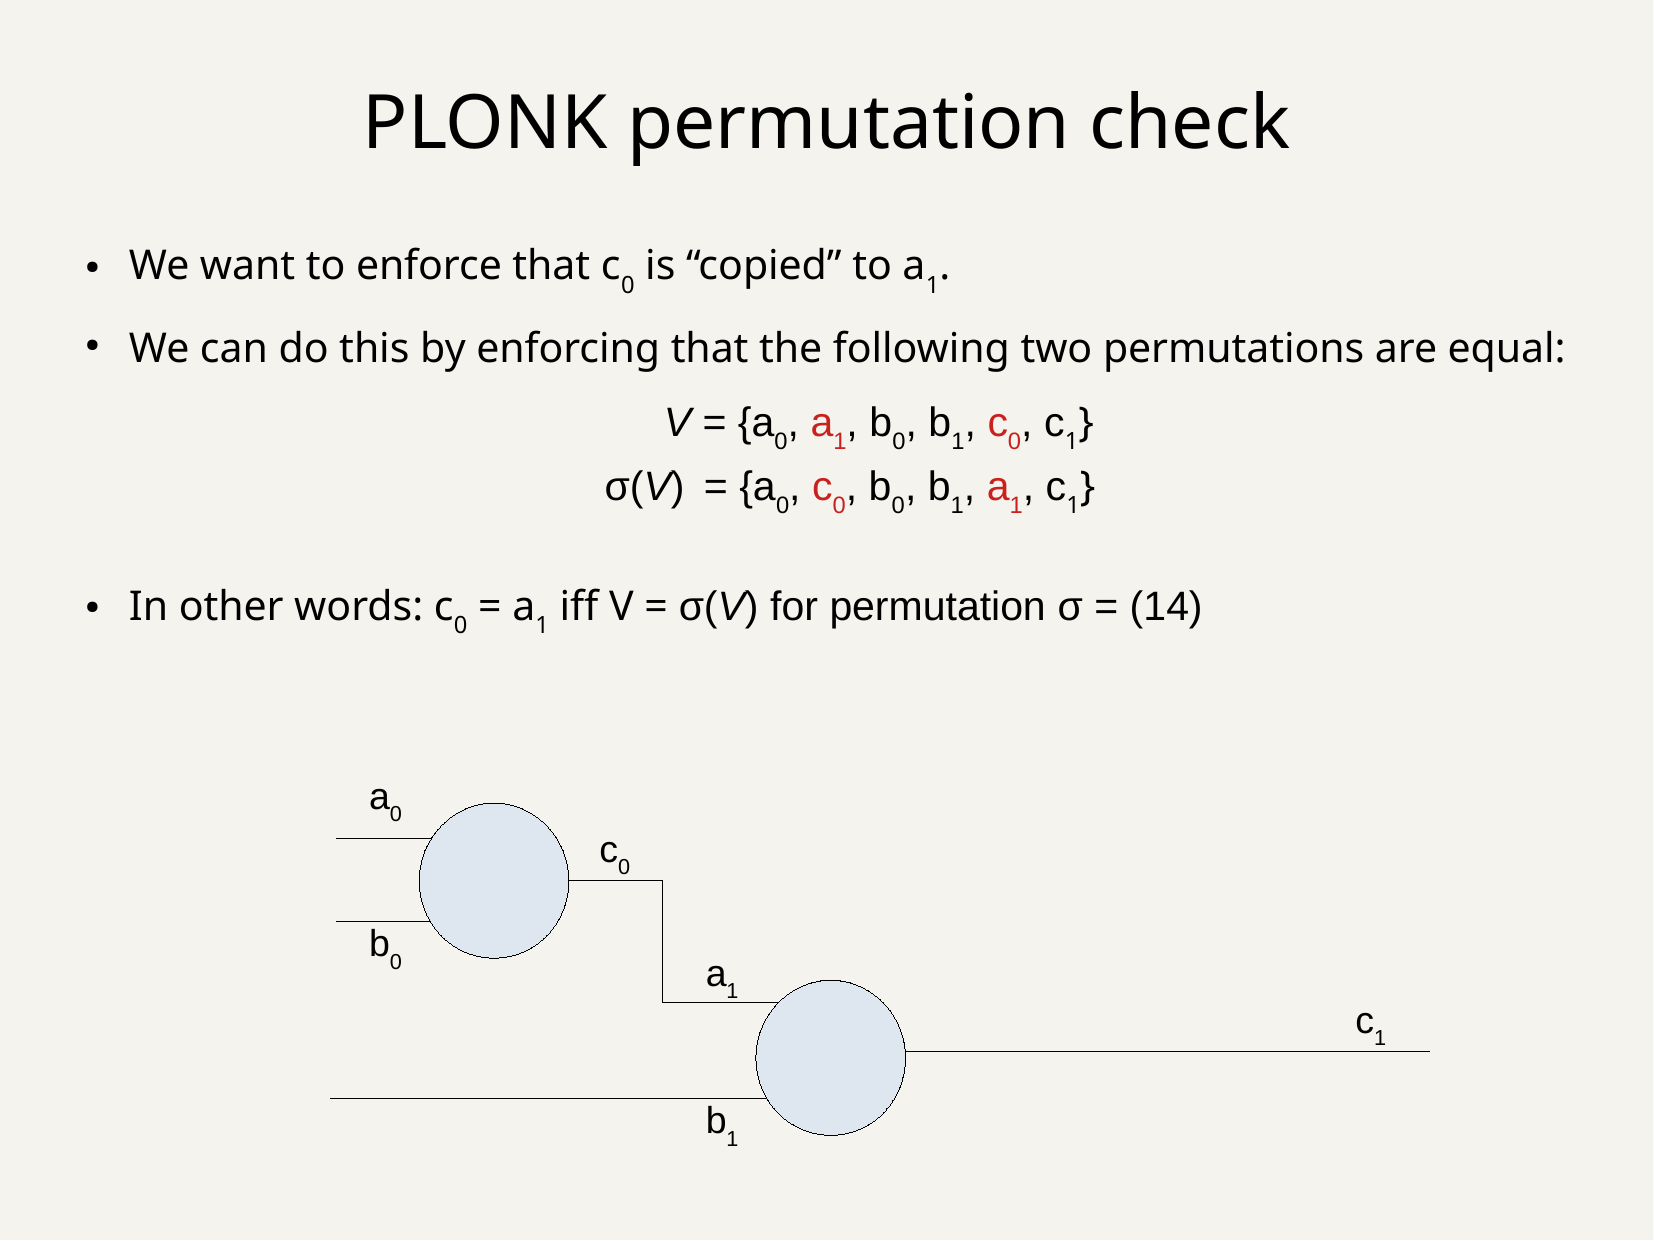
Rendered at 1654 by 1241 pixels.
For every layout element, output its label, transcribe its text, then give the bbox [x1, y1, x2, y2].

text_box [419, 803, 569, 959]
text_box c0 [584, 820, 656, 887]
title PLONK permutation check [82, 49, 1571, 189]
text_box a1 [691, 944, 762, 1002]
text_box c1 [1340, 992, 1412, 1058]
list We want to enforce that c0 is “copied” to a1. We can do this by enforcing that the following two permutations are equal: V = {a0, a1, b0, b1, c0, c1} σ(V) = {a0, c0, b0, b1, a1, c1} In other words: c0 = a1 iff V = σ(V) for permutation σ = (14) [70, 236, 1571, 697]
text_box [755, 980, 906, 1136]
text_box a0 [354, 767, 426, 834]
text_box a1 [691, 1003, 762, 1011]
text_box b0 [354, 915, 426, 982]
text_box b1 [691, 1092, 762, 1159]
